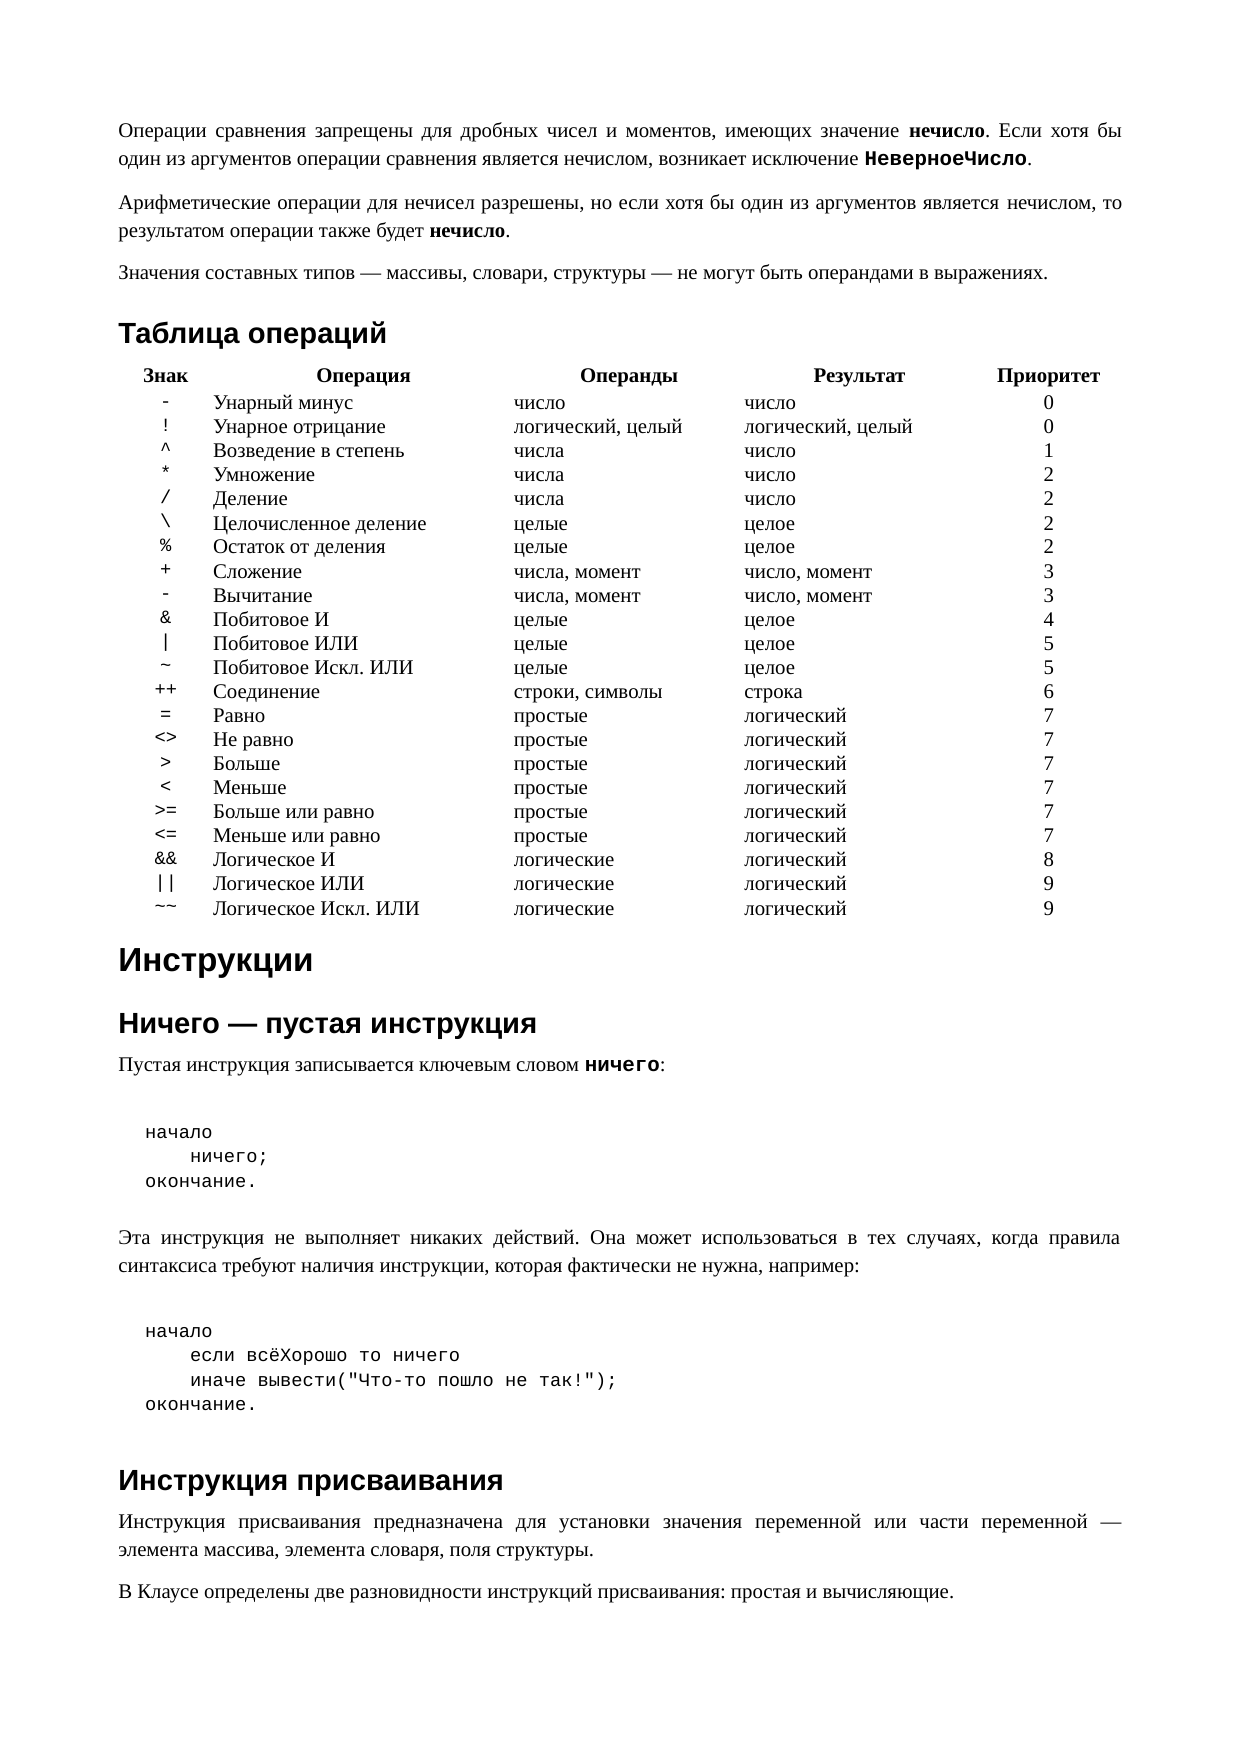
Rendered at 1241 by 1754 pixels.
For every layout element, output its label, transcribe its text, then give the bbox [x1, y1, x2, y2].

table_cell целое [744, 631, 974, 655]
table_cell числа [514, 438, 744, 462]
table_cell Сложение [213, 559, 514, 583]
table_cell Больше [213, 751, 514, 775]
table_cell числа, момент [514, 583, 744, 607]
table_cell 2 [975, 535, 1122, 558]
table_cell ~~ [118, 895, 213, 919]
table_cell строки, символы [514, 679, 744, 703]
table_cell 5 [975, 655, 1122, 679]
table_cell простые [514, 727, 744, 751]
table_cell логический [744, 871, 974, 895]
text Эта инструкция не выполняет никаких действий. Она может использоваться в тех случаях, когда правила синтаксиса требуют наличия инструкции, которая фактически не нужна, например: [118, 1225, 1122, 1277]
subtitle Инструкции [118, 940, 1122, 979]
table_cell Больше или равно [213, 799, 514, 823]
table_cell & [118, 607, 213, 631]
text Арифметические операции для нечисел разрешены, но если хотя бы один из аргументов является нечислом, то результатом операции также будет нечисло. [118, 190, 1122, 242]
table_cell | [118, 631, 213, 655]
table_cell Логическое И [213, 847, 514, 871]
table_header Приоритет [975, 363, 1122, 390]
table_cell Соединение [213, 679, 514, 703]
table_cell > [118, 751, 213, 775]
table_cell Равно [213, 703, 514, 727]
subtitle Ничего — пустая инструкция [118, 1006, 1122, 1039]
table_cell ! [118, 414, 213, 438]
table_cell число, момент [744, 583, 974, 607]
table_cell + [118, 559, 213, 583]
table_cell числа [514, 462, 744, 486]
table_cell 7 [975, 799, 1122, 823]
table_cell * [118, 462, 213, 486]
table_cell 7 [975, 775, 1122, 799]
table_header Результат [744, 363, 974, 390]
table_cell логический [744, 703, 974, 727]
table_cell Побитовое ИЛИ [213, 631, 514, 655]
table_cell целое [744, 655, 974, 679]
subtitle Инструкция присваивания [118, 1463, 1122, 1497]
subtitle Таблица операций [118, 316, 1122, 350]
table_cell простые [514, 703, 744, 727]
table_cell целые [514, 535, 744, 558]
text Операции сравнения запрещены для дробных чисел и моментов, имеющих значение нечисло. Если хотя бы один из аргументов операции сравнения является нечислом, возникает исключение НеверноеЧисло. [118, 118, 1122, 171]
table_cell 9 [975, 895, 1122, 919]
table_cell число, момент [744, 559, 974, 583]
table_cell строка [744, 679, 974, 703]
table_cell логический [744, 751, 974, 775]
table_cell логический [744, 823, 974, 847]
table_cell Логическое Искл. ИЛИ [213, 895, 514, 919]
table_cell 4 [975, 607, 1122, 631]
table_cell 2 [975, 510, 1122, 534]
text начало ничего; окончание. [136, 1114, 1104, 1201]
table_cell 1 [975, 438, 1122, 462]
table_cell ~ [118, 655, 213, 679]
table_cell \ [118, 510, 213, 534]
table_cell 0 [975, 390, 1122, 414]
table_cell 5 [975, 631, 1122, 655]
table_cell < [118, 775, 213, 799]
table_cell Побитовое И [213, 607, 514, 631]
table_cell Не равно [213, 727, 514, 751]
table_cell простые [514, 775, 744, 799]
table_cell 3 [975, 559, 1122, 583]
table_cell >= [118, 799, 213, 823]
table_cell 2 [975, 462, 1122, 486]
table_cell Остаток от деления [213, 535, 514, 558]
table_cell логические [514, 847, 744, 871]
table_cell <> [118, 727, 213, 751]
text начало если всёХорошо то ничего иначе вывести("Что-то пошло не так!"); окончание. [136, 1313, 1104, 1425]
table_cell 7 [975, 751, 1122, 775]
table_cell логический [744, 799, 974, 823]
table_cell Побитовое Искл. ИЛИ [213, 655, 514, 679]
table_header Операция [213, 363, 514, 390]
table_cell Логическое ИЛИ [213, 871, 514, 895]
table_cell 7 [975, 727, 1122, 751]
table_cell 2 [975, 486, 1122, 510]
table_cell Целочисленное деление [213, 510, 514, 534]
table_cell логический [744, 727, 974, 751]
table_cell числа, момент [514, 559, 744, 583]
table_cell логические [514, 895, 744, 919]
table_cell простые [514, 799, 744, 823]
table_cell Умножение [213, 462, 514, 486]
table_cell 6 [975, 679, 1122, 703]
table_cell логический [744, 895, 974, 919]
table_cell число [514, 390, 744, 414]
table_cell - [118, 390, 213, 414]
table_cell число [744, 390, 974, 414]
table_cell && [118, 847, 213, 871]
table_cell 3 [975, 583, 1122, 607]
table_cell Унарный минус [213, 390, 514, 414]
text Значения составных типов — массивы, словари, структуры — не могут быть операндами в выражениях. [118, 260, 1122, 284]
table_cell число [744, 462, 974, 486]
table_cell Меньше или равно [213, 823, 514, 847]
table_cell 8 [975, 847, 1122, 871]
table_cell целое [744, 510, 974, 534]
table_cell числа [514, 486, 744, 510]
table_cell || [118, 871, 213, 895]
table_cell <= [118, 823, 213, 847]
table_cell 7 [975, 823, 1122, 847]
table_cell = [118, 703, 213, 727]
table_cell логический, целый [744, 414, 974, 438]
table_cell целые [514, 631, 744, 655]
table_cell Меньше [213, 775, 514, 799]
table_cell Унарное отрицание [213, 414, 514, 438]
table_cell ^ [118, 438, 213, 462]
table_cell 9 [975, 871, 1122, 895]
table_cell целое [744, 607, 974, 631]
table_cell число [744, 486, 974, 510]
table_cell логический [744, 847, 974, 871]
text Пустая инструкция записывается ключевым словом ничего: [118, 1052, 1122, 1078]
table_cell ++ [118, 679, 213, 703]
table_cell простые [514, 823, 744, 847]
text В Клаусе определены две разновидности инструкций присваивания: простая и вычисляющие. [118, 1579, 1122, 1603]
table_cell целые [514, 607, 744, 631]
text Инструкция присваивания предназначена для установки значения переменной или части переменной — элемента массива, элемента словаря, поля структуры. [118, 1509, 1122, 1561]
table_cell целые [514, 655, 744, 679]
table_cell простые [514, 751, 744, 775]
table_cell Деление [213, 486, 514, 510]
table_cell / [118, 486, 213, 510]
table_cell целые [514, 510, 744, 534]
table_cell логические [514, 871, 744, 895]
table_cell число [744, 438, 974, 462]
table_cell 0 [975, 414, 1122, 438]
table_cell - [118, 583, 213, 607]
table_header Операнды [514, 363, 744, 390]
table_cell Вычитание [213, 583, 514, 607]
table_cell % [118, 535, 213, 558]
table_header Знак [118, 363, 213, 390]
table_cell Возведение в степень [213, 438, 514, 462]
table_cell 7 [975, 703, 1122, 727]
table_cell логический [744, 775, 974, 799]
table_cell целое [744, 535, 974, 558]
table_cell логический, целый [514, 414, 744, 438]
